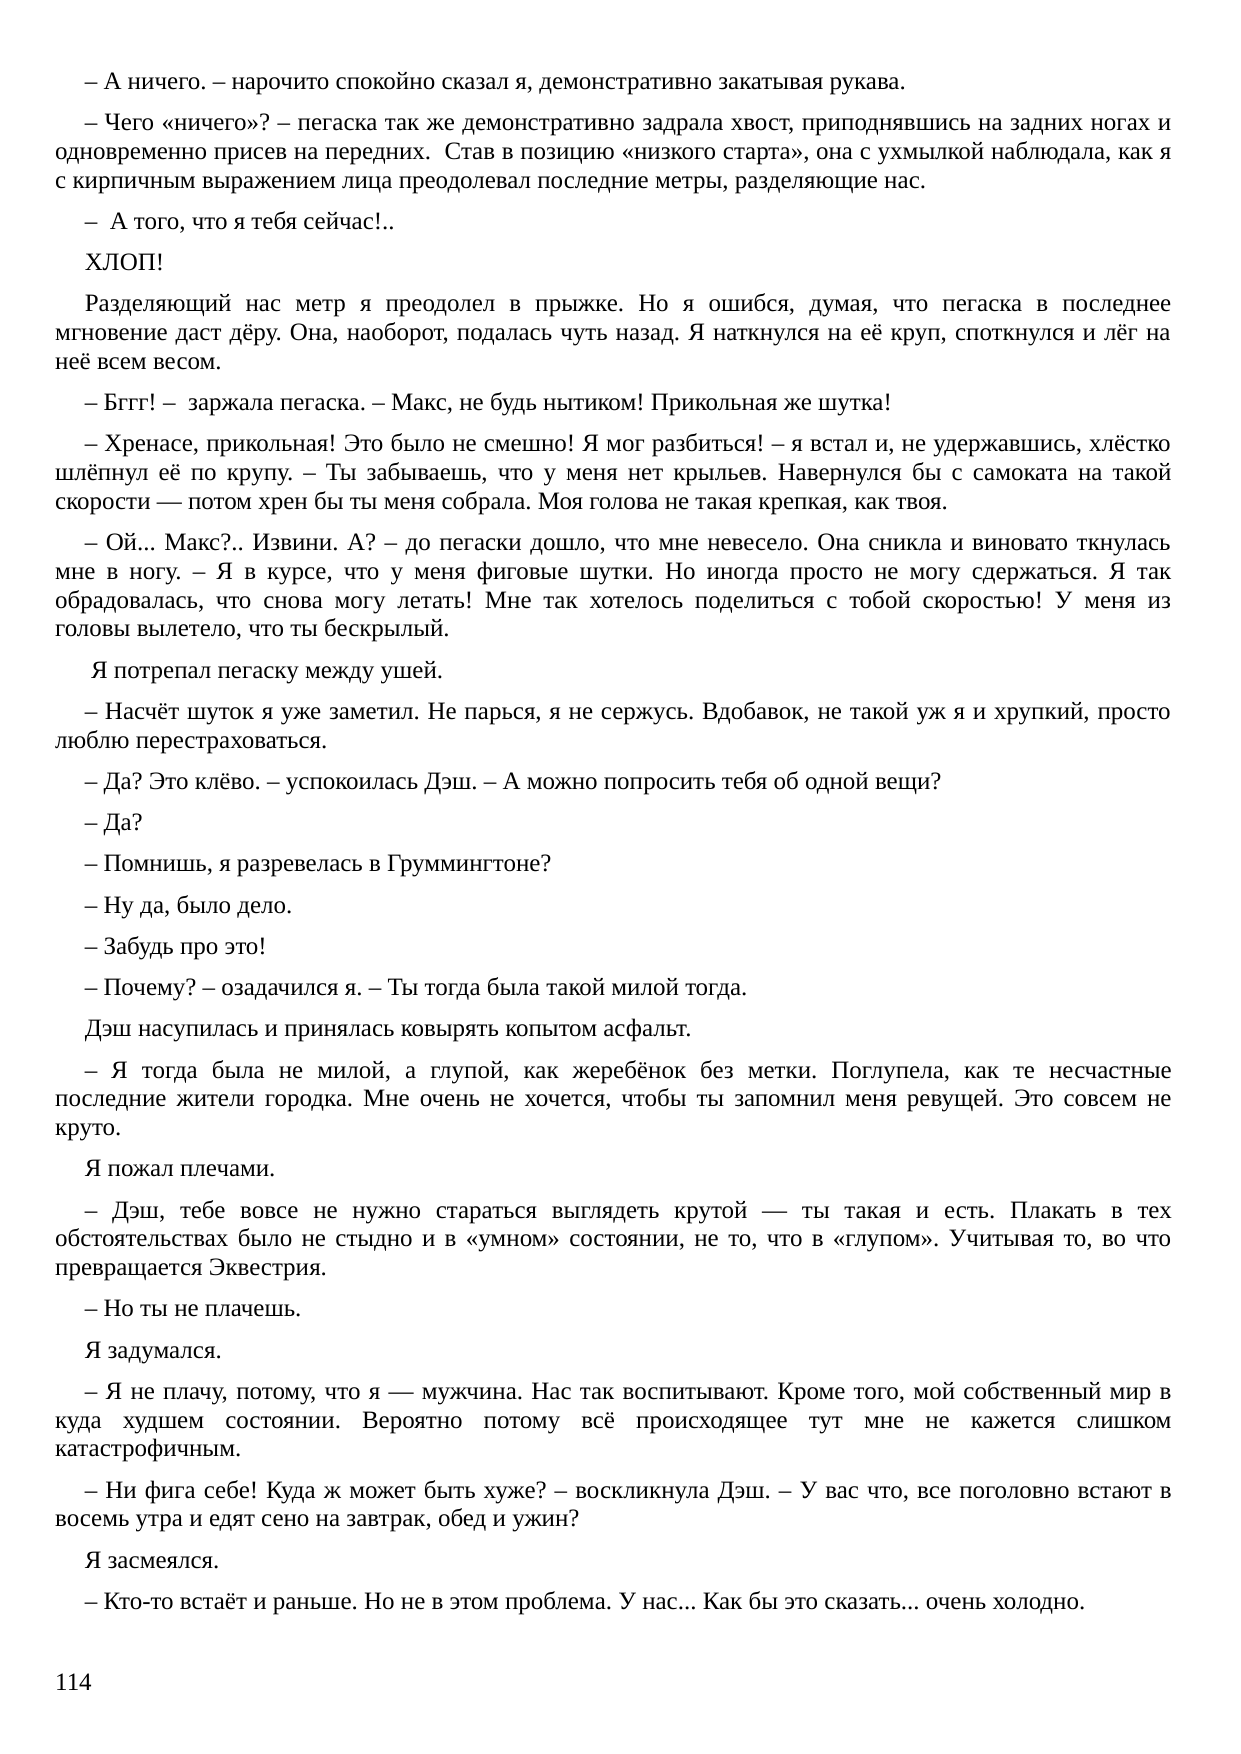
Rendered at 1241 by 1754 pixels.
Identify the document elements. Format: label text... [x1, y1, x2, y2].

text – Да? [55, 807, 1173, 836]
text – Ну да, было дело. [55, 890, 1173, 918]
text – Насчёт шуток я уже заметил. Не парься, я не сержусь. Вдобавок, не такой уж я и хрупкий, просто люблю перестраховаться. [55, 696, 1173, 753]
text – Но ты не плачешь. [55, 1293, 1173, 1322]
text ХЛОП! [55, 247, 1173, 276]
text – А того, что я тебя сейчас!.. [55, 206, 1173, 235]
text – Забудь про это! [55, 931, 1173, 960]
text – Да? Это клёво. – успокоилась Дэш. – А можно попросить тебя об одной вещи? [55, 766, 1173, 795]
text – Я тогда была не милой, а глупой, как жеребёнок без метки. Поглупела, как те несчастные последние жители городка. Мне очень не хочется, чтобы ты запомнил меня ревущей. Это совсем не круто. [55, 1055, 1173, 1141]
text – Помнишь, я разревелась в Груммингтоне? [55, 848, 1173, 877]
text – Ой... Макс?.. Извини. А? – до пегаски дошло, что мне невесело. Она сникла и виновато ткнулась мне в ногу. – Я в курсе, что у меня фиговые шутки. Но иногда просто не могу сдержаться. Я так обрадовалась, что снова могу летать! Мне так хотелось поделиться с тобой скоростью! У меня из головы вылетело, что ты бескрылый. [55, 527, 1173, 642]
text – Я не плачу, потому, что я — мужчина. Нас так воспитывают. Кроме того, мой собственный мир в куда худшем состоянии. Вероятно потому всё происходящее тут мне не кажется слишком катастрофичным. [55, 1376, 1173, 1462]
text Дэш насупилась и принялась ковырять копытом асфальт. [55, 1013, 1173, 1042]
text – Кто-то встаёт и раньше. Но не в этом проблема. У нас... Как бы это сказать... очень холодно. [55, 1586, 1173, 1615]
text – Бггг! – заржала пегаска. – Макс, не будь нытиком! Прикольная же шутка! [55, 387, 1173, 416]
text Я засмеялся. [55, 1545, 1173, 1573]
text – Ни фига себе! Куда ж может быть хуже? – воскликнула Дэш. – У вас что, все поголовно встают в восемь утра и едят сено на завтрак, обед и ужин? [55, 1475, 1173, 1532]
text Я пожал плечами. [55, 1153, 1173, 1182]
text – А ничего. – нарочито спокойно сказал я, демонстративно закатывая рукава. [55, 66, 1173, 95]
text – Хренасе, прикольная! Это было не смешно! Я мог разбиться! – я встал и, не удержавшись, хлёстко шлёпнул её по крупу. – Ты забываешь, что у меня нет крыльев. Навернулся бы с самоката на такой скорости — потом хрен бы ты меня собрала. Моя голова не такая крепкая, как твоя. [55, 428, 1173, 515]
text Разделяющий нас метр я преодолел в прыжке. Но я ошибся, думая, что пегаска в последнее мгновение даст дёру. Она, наоборот, подалась чуть назад. Я наткнулся на её круп, споткнулся и лёг на неё всем весом. [55, 288, 1173, 375]
text – Чего «ничего»? – пегаска так же демонстративно задрала хвост, приподнявшись на задних ногах и одновременно присев на передних. Став в позицию «низкого старта», она с ухмылкой наблюдала, как я с кирпичным выражением лица преодолевал последние метры, разделяющие нас. [55, 107, 1173, 193]
text Я задумался. [55, 1335, 1173, 1363]
text – Почему? – озадачился я. – Ты тогда была такой милой тогда. [55, 972, 1173, 1001]
text Я потрепал пегаску между ушей. [55, 655, 1173, 683]
text – Дэш, тебе вовсе не нужно стараться выглядеть крутой — ты такая и есть. Плакать в тех обстоятельствах было не стыдно и в «умном» состоянии, не то, что в «глупом». Учитывая то, во что превращается Эквестрия. [55, 1195, 1173, 1281]
